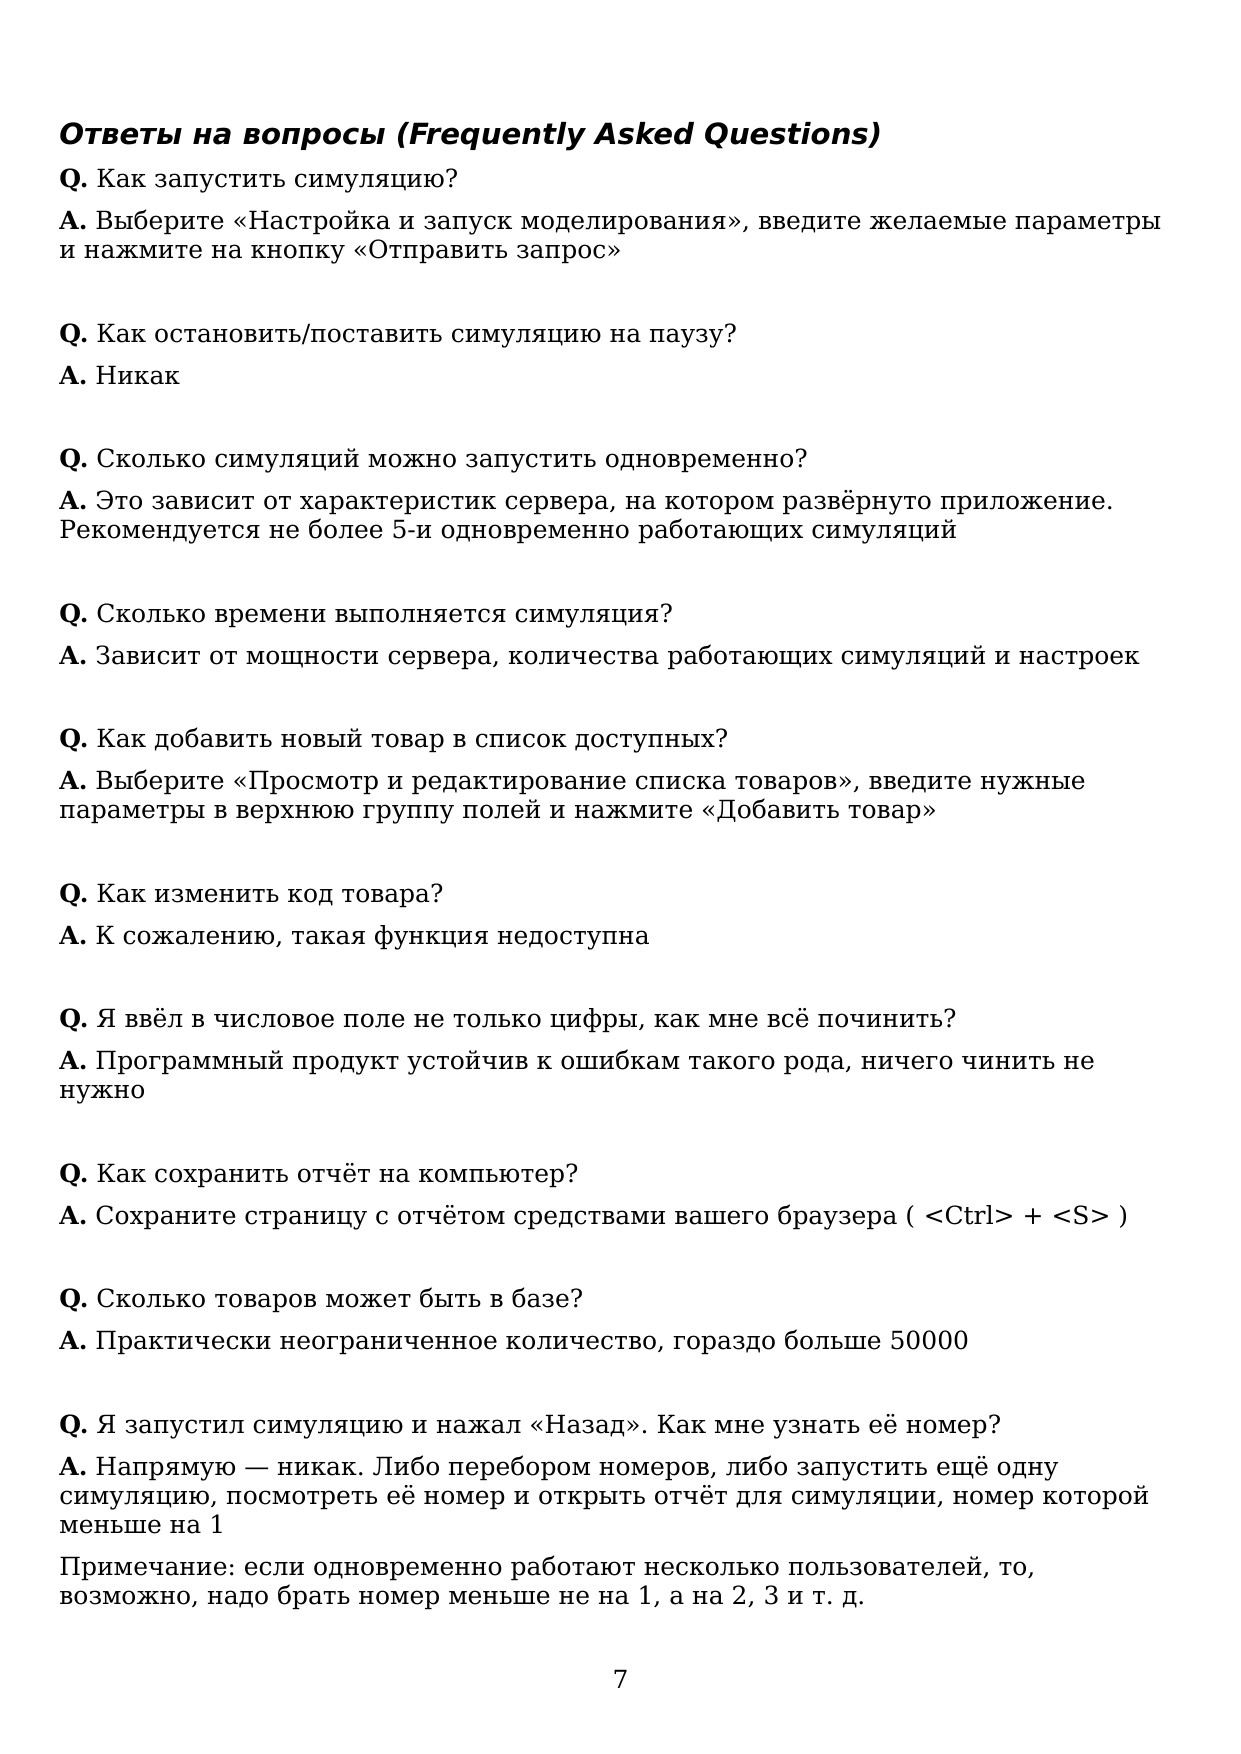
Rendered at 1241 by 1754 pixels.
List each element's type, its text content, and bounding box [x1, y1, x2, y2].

subtitle Ответы на вопросы (Frequently Asked Questions) [59, 118, 1181, 152]
text Q. Сколько времени выполняется симуляция? [59, 599, 1181, 628]
text Q. Как добавить новый товар в список доступных? [59, 724, 1181, 753]
text A. К сожалению, такая функция недоступна [59, 921, 1181, 950]
text Q. Сколько товаров может быть в базе? [59, 1284, 1181, 1313]
text A. Выберите «Просмотр и редактирование списка товаров», введите нужные параметры в верхнюю группу полей и нажмите «Добавить товар» [59, 766, 1181, 824]
text A. Напрямую — никак. Либо перебором номеров, либо запустить ещё одну симуляцию, посмотреть её номер и открыть отчёт для симуляции, номер которой меньше на 1 [59, 1451, 1181, 1539]
text Q. Как запустить симуляцию? [59, 164, 1181, 193]
text Q. Сколько симуляций можно запустить одновременно? [59, 444, 1181, 473]
text A. Сохраните страницу с отчётом средствами вашего браузера ( <Ctrl> + <S> ) [59, 1201, 1181, 1230]
text Q. Я ввёл в числовое поле не только цифры, как мне всё починить? [59, 1004, 1181, 1033]
text A. Это зависит от характеристик сервера, на котором развёрнуто приложение. Рекомендуется не более 5-и одновременно работающих симуляций [59, 486, 1181, 544]
text A. Зависит от мощности сервера, количества работающих симуляций и настроек [59, 641, 1181, 670]
text Примечание: если одновременно работают несколько пользователей, то, возможно, надо брать номер меньше не на 1, а на 2, 3 и т. д. [59, 1552, 1181, 1610]
text Q. Я запустил симуляцию и нажал «Назад». Как мне узнать её номер? [59, 1409, 1181, 1439]
text A. Выберите «Настройка и запуск моделирования», введите желаемые параметры и нажмите на кнопку «Отправить запрос» [59, 206, 1181, 264]
text A. Практически неограниченное количество, гораздо больше 50000 [59, 1326, 1181, 1355]
text Q. Как сохранить отчёт на компьютер? [59, 1159, 1181, 1188]
text A. Программный продукт устойчив к ошибкам такого рода, ничего чинить не нужно [59, 1046, 1181, 1104]
text A. Никак [59, 361, 1181, 390]
text Q. Как изменить код товара? [59, 879, 1181, 908]
text Q. Как остановить/поставить симуляцию на паузу? [59, 319, 1181, 348]
